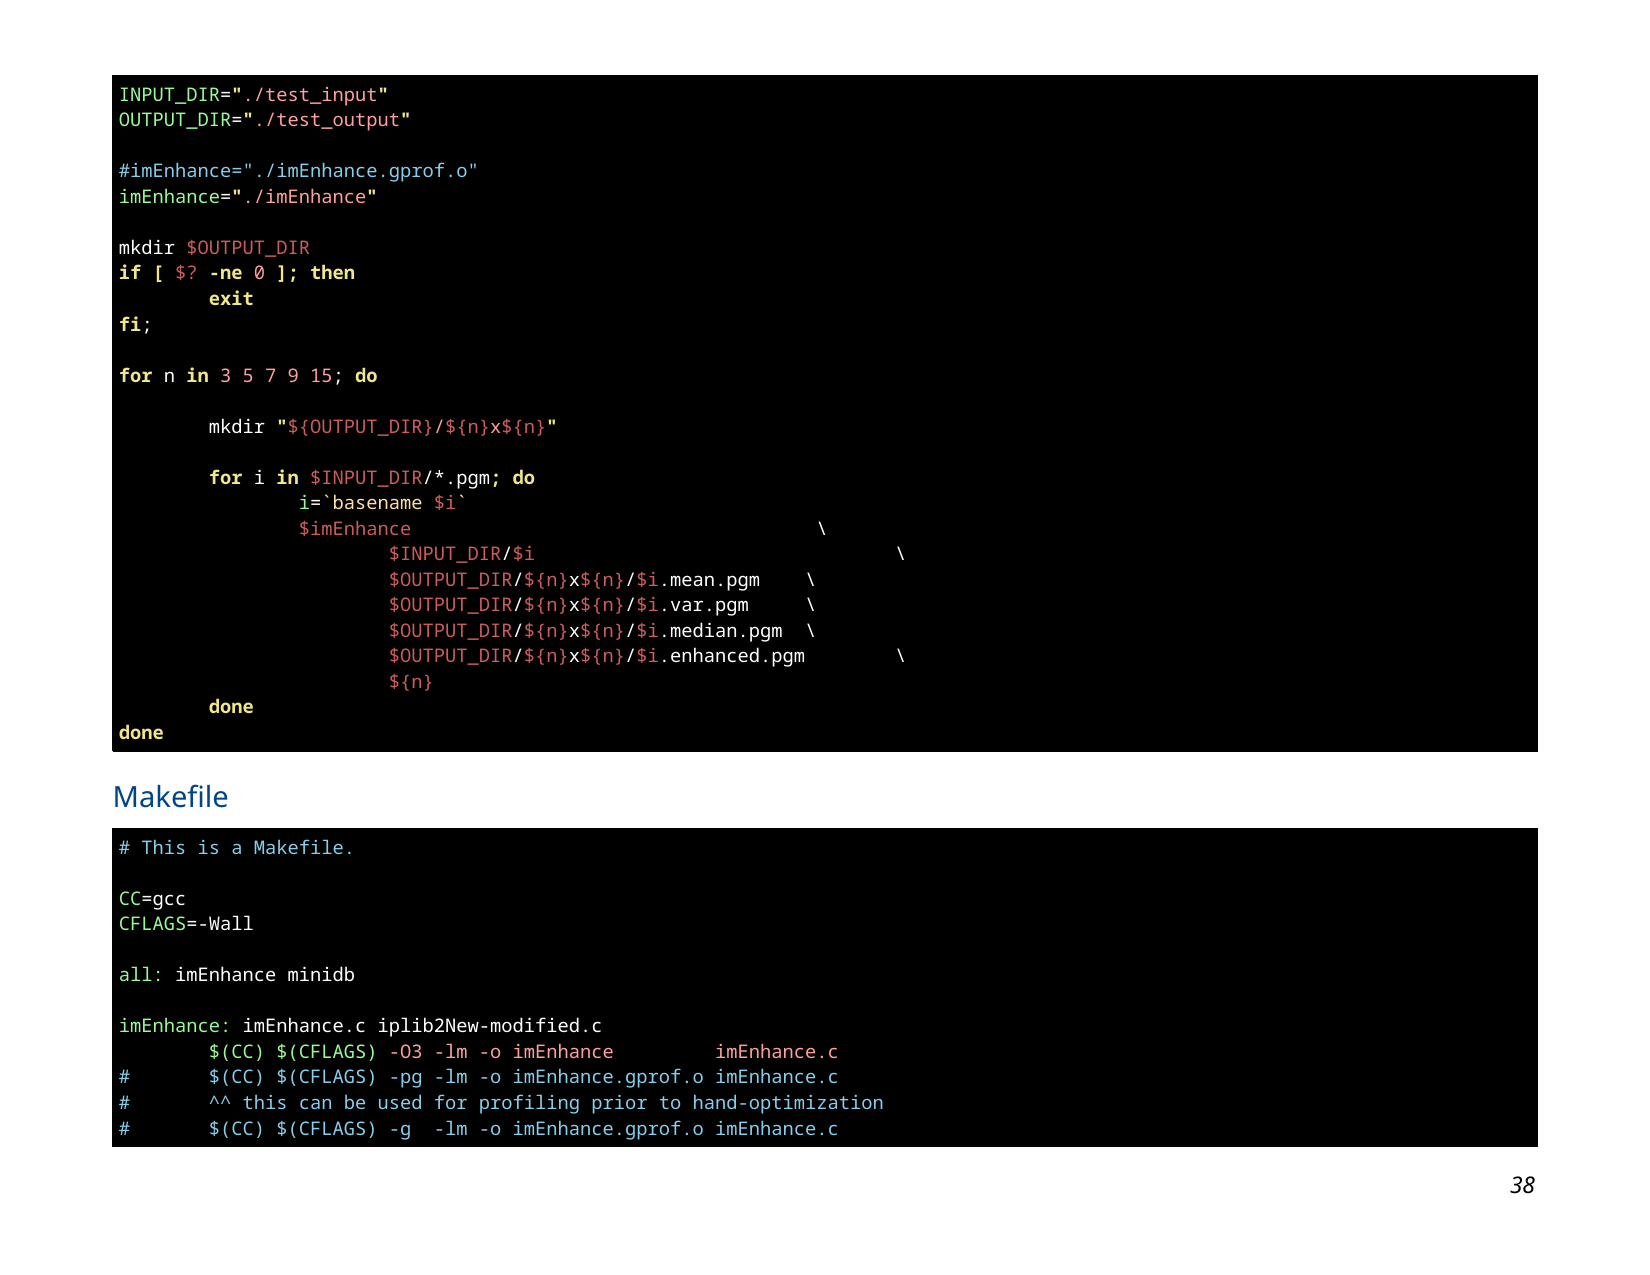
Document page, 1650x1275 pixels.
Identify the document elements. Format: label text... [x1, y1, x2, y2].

text INPUT_DIR="./test_input" OUTPUT_DIR="./test_output" #imEnhance="./imEnhance.gprof.o" imEnhance="./imEnhance" mkdir $OUTPUT_DIR if [ $? -ne 0 ]; then exit fi; for n in 3 5 7 9 15; do mkdir "${OUTPUT_DIR}/${n}x${n}" for i in $INPUT_DIR/*.pgm; do i=`basename $i` $imEnhance \ $INPUT_DIR/$i \ $OUTPUT_DIR/${n}x${n}/$i.mean.pgm \ $OUTPUT_DIR/${n}x${n}/$i.var.pgm \ $OUTPUT_DIR/${n}x${n}/$i.median.pgm \ $OUTPUT_DIR/${n}x${n}/$i.enhanced.pgm \ ${n} done done [114, 76, 1537, 751]
text # This is a Makefile. CC=gcc CFLAGS=-Wall all: imEnhance minidb imEnhance: imEnhance.c iplib2New-modified.c $(CC) $(CFLAGS) -O3 -lm -o imEnhance imEnhance.c # $(CC) $(CFLAGS) -pg -lm -o imEnhance.gprof.o imEnhance.c # ^^ this can be used for profiling prior to hand-optimization # $(CC) $(CFLAGS) -g -lm -o imEnhance.gprof.o imEnhance.c [114, 829, 1537, 1146]
subtitle Makefile [112, 776, 1537, 816]
